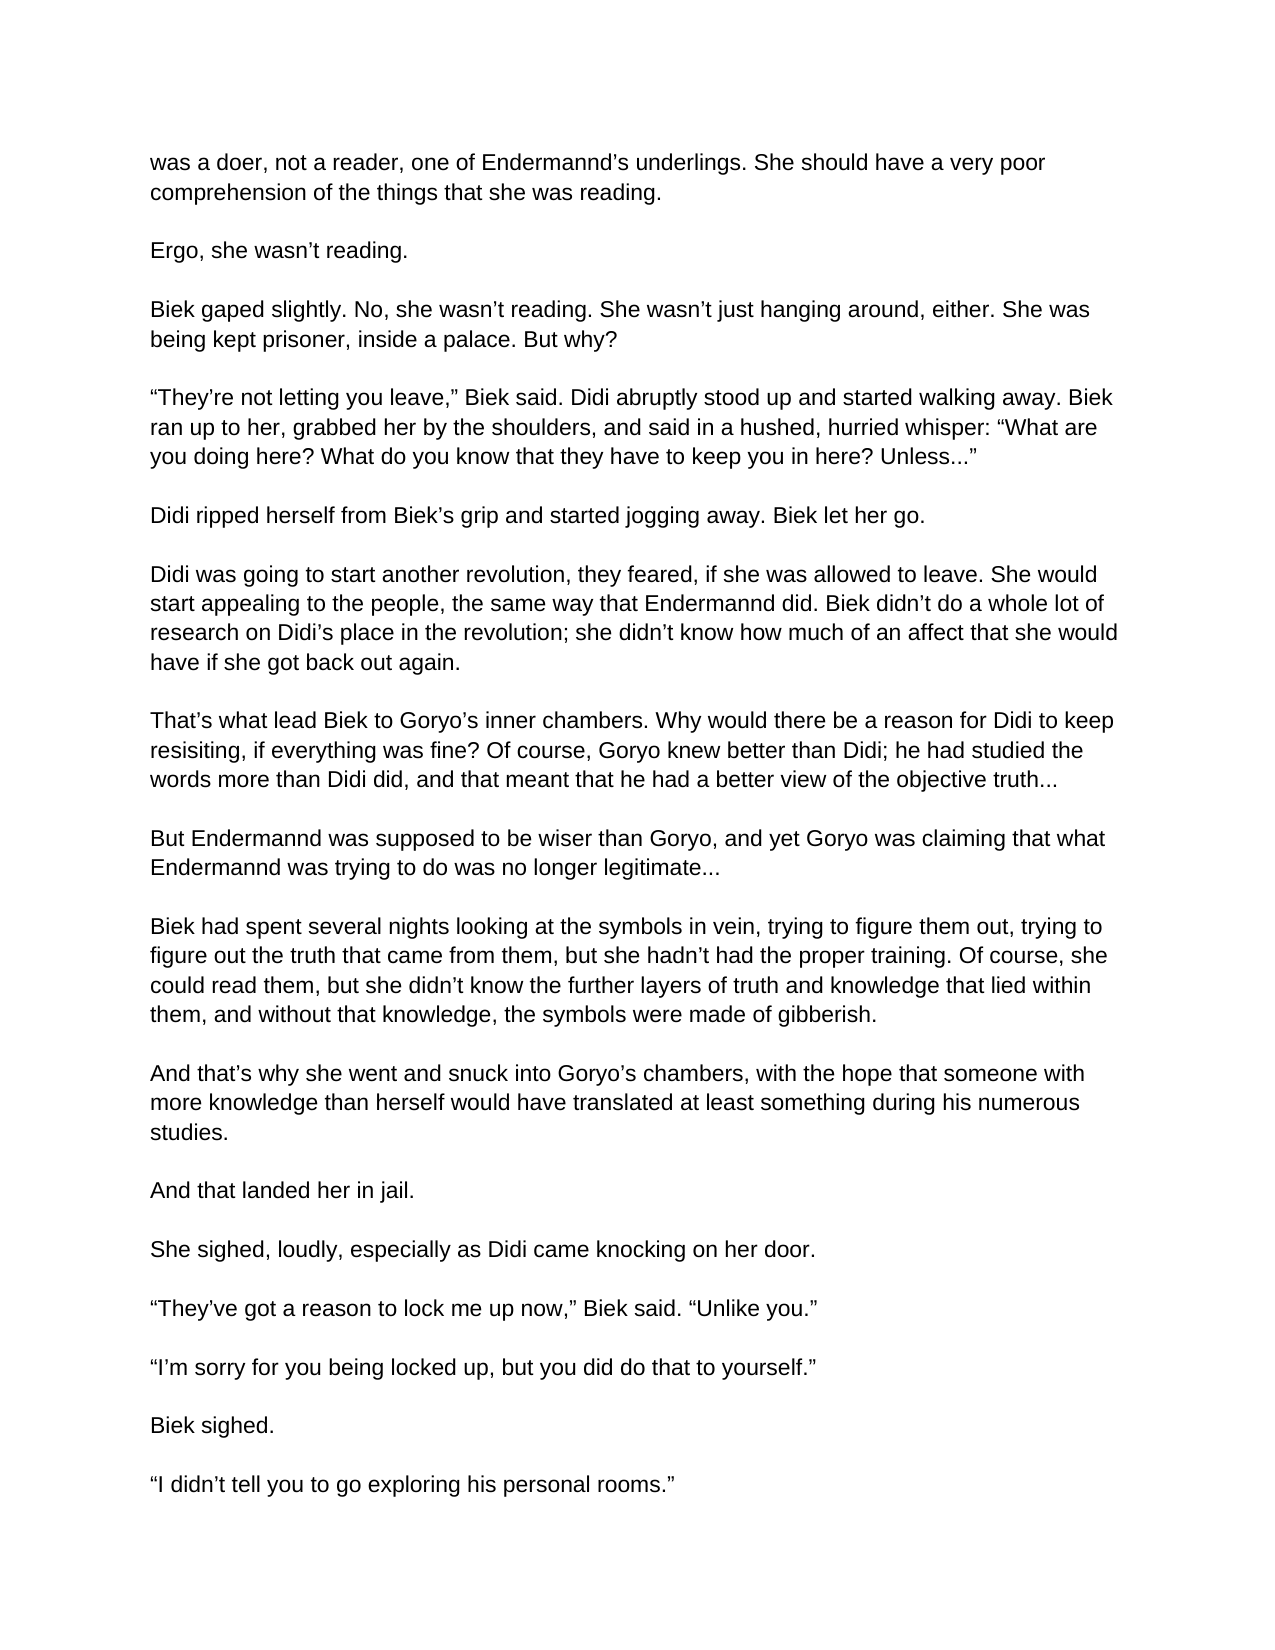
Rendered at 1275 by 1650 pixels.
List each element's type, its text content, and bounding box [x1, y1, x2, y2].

text And that’s why she went and snuck into Goryo’s chambers, with the hope that someone with more knowledge than herself would have translated at least something during his numerous studies. [150, 1061, 1125, 1145]
text Biek sighed. [150, 1413, 1125, 1439]
text Biek gaped slightly. No, she wasn’t reading. She wasn’t just hanging around, either. She was being kept prisoner, inside a palace. But why? [150, 297, 1125, 352]
text That’s what lead Biek to Goryo’s inner chambers. Why would there be a reason for Didi to keep resisiting, if everything was fine? Of course, Goryo knew better than Didi; he had studied the words more than Didi did, and that meant that he had a better view of the objective truth... [150, 708, 1125, 792]
text was a doer, not a reader, one of Endermannd’s underlings. She should have a very poor comprehension of the things that she was reading. [150, 150, 1125, 234]
text And that landed her in jail. [150, 1178, 1125, 1204]
text “I didn’t tell you to go exploring his personal rooms.” [150, 1472, 1125, 1497]
text Biek had spent several nights looking at the symbols in vein, trying to figure them out, trying to figure out the truth that came from them, but she hadn’t had the proper training. Of course, she could read them, but she didn’t know the further layers of truth and knowledge that lied within them, and without that knowledge, the symbols were made of gibberish. [150, 914, 1125, 1027]
text But Endermannd was supposed to be wiser than Goryo, and yet Goryo was claiming that what Endermannd was trying to do was no longer legitimate... [150, 826, 1125, 881]
text Didi was going to start another revolution, they feared, if she was allowed to leave. She would start appealing to the people, the same way that Endermannd did. Biek didn’t do a whole lot of research on Didi’s place in the revolution; she didn’t know how much of an affect that she would have if she got back out again. [150, 561, 1125, 675]
text Ergo, she wasn’t reading. [150, 238, 1125, 264]
text Didi ripped herself from Biek’s grip and started jogging away. Biek let her go. [150, 502, 1125, 528]
text “I’m sorry for you being locked up, but you did do that to yourself.” [150, 1354, 1125, 1380]
text “They’re not letting you leave,” Biek said. Didi abruptly stood up and started walking away. Biek ran up to her, grabbed her by the shoulders, and said in a hushed, hurried whisper: “What are you doing here? What do you know that they have to keep you in here? Unless...” [150, 385, 1125, 469]
text “They’ve got a reason to lock me up now,” Biek said. “Unlike you.” [150, 1296, 1125, 1321]
text She sighed, loudly, especially as Didi came knocking on her door. [150, 1237, 1125, 1262]
